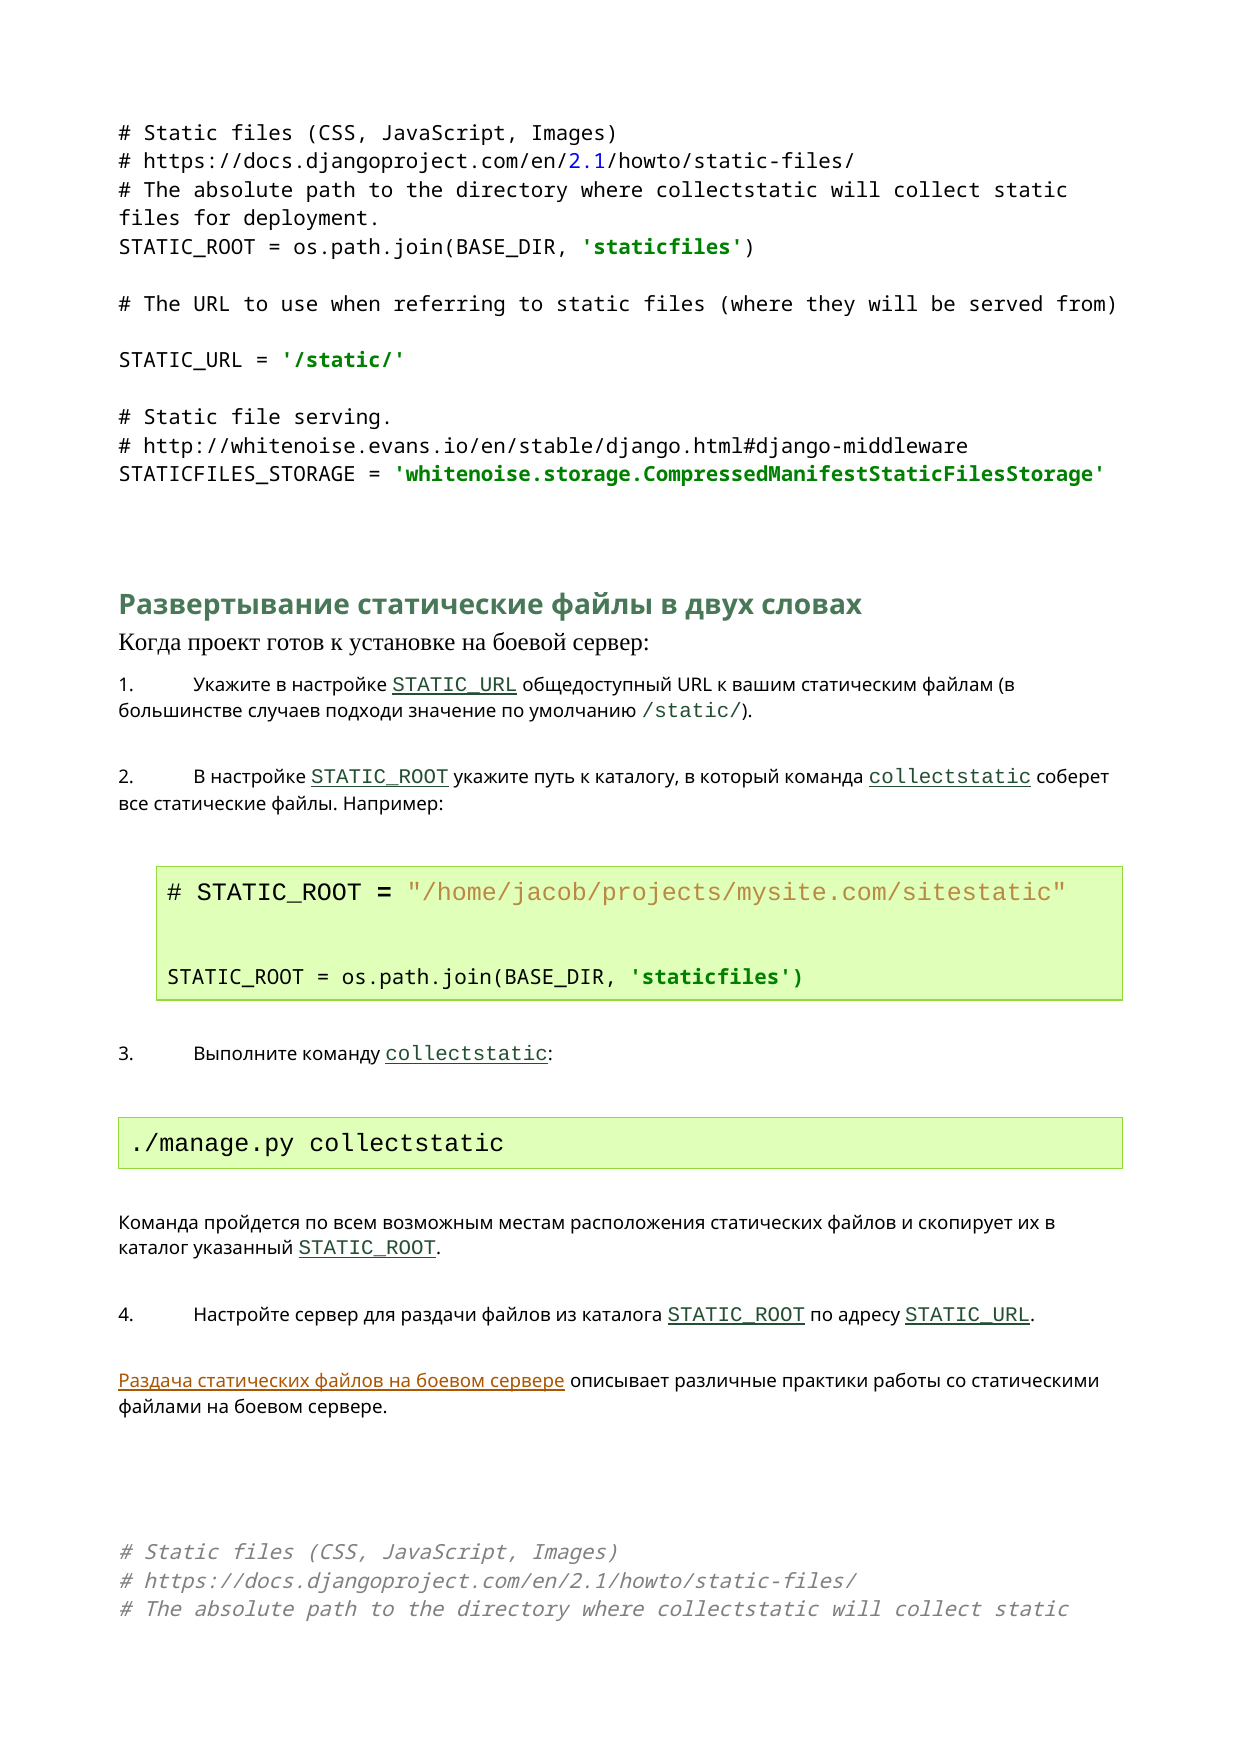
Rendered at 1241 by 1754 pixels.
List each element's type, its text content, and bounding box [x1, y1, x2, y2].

text # Static files (CSS, JavaScript, Images) # https://docs.djangoproject.com/en/2.1/howto/static-files/ # The absolute path to the directory where collectstatic will collect static files for deployment. STATIC_ROOT = os.path.join(BASE_DIR, 'staticfiles') # The URL to use when referring to static files (where they will be served from) STATIC_URL = '/static/' # Static file serving. # http://whitenoise.evans.io/en/stable/django.html#django-middleware STATICFILES_STORAGE = 'whitenoise.storage.CompressedManifestStaticFilesStorage' [118, 118, 1122, 488]
list В настройке STATIC_ROOT укажите путь к каталогу, в который команда collectstatic соберет все статические файлы. Например: [118, 764, 1122, 816]
text Когда проект готов к установке на боевой сервер: [118, 627, 1122, 656]
subtitle Развертывание статические файлы в двух словах [118, 584, 1122, 622]
text STATIC_ROOT = os.path.join(BASE_DIR, 'staticfiles') [157, 948, 1122, 999]
list Выполните команду collectstatic: [118, 1041, 1122, 1067]
list Настройте сервер для раздачи файлов из каталога STATIC_ROOT по адресу STATIC_URL. [118, 1301, 1122, 1327]
text # STATIC_ROOT = "/home/jacob/projects/mysite.com/sitestatic" [157, 867, 1122, 908]
text Команда пройдется по всем возможным местам расположения статических файлов и скопирует их в каталог указанный STATIC_ROOT. [118, 1209, 1122, 1261]
list Укажите в настройке STATIC_URL общедоступный URL к вашим статическим файлам (в большинстве случаев подходи значение по умолчанию /static/). [118, 671, 1122, 724]
text Раздача статических файлов на боевом сервере описывает различные практики работы со статическими файлами на боевом сервере. [118, 1367, 1122, 1418]
text ./manage.py collectstatic [119, 1118, 1122, 1168]
text # Static files (CSS, JavaScript, Images) # https://docs.djangoproject.com/en/2.1/howto/static-files/ # The absolute path to the directory where collectstatic will collect static [118, 1537, 1122, 1623]
